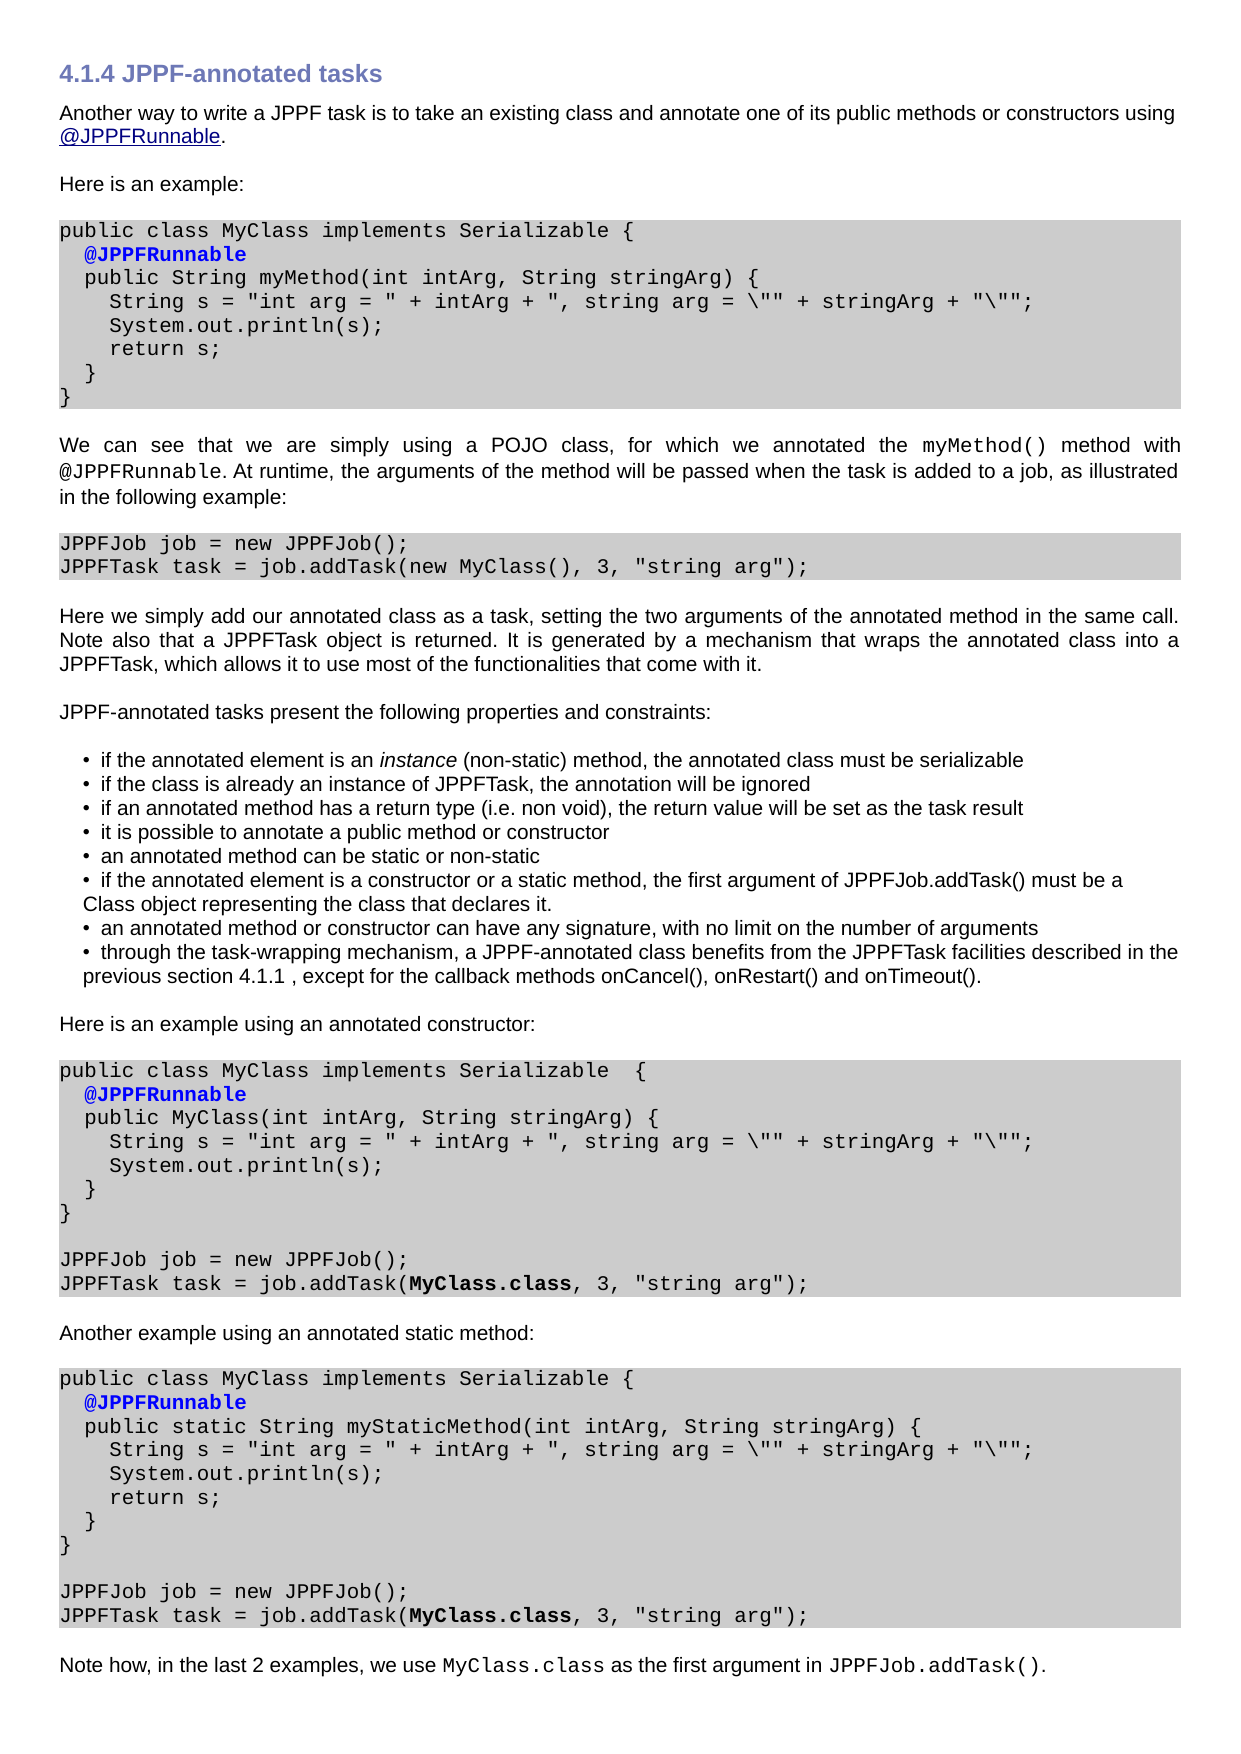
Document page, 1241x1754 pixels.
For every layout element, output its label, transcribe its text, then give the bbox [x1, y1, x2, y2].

text String s = "int arg = " + intArg + ", string arg = \"" + stringArg + "\""; [59, 1439, 1181, 1463]
text return s; [59, 338, 1181, 362]
text Note how, in the last 2 examples, we use MyClass.class as the first argument in JPPFJob.addTask(). [59, 1652, 1181, 1678]
text public MyClass(int intArg, String stringArg) { [59, 1107, 1181, 1131]
text } [59, 386, 1181, 409]
list if the class is already an instance of JPPFTask, the annotation will be ignored [83, 772, 1181, 796]
list it is possible to annotate a public method or constructor [83, 820, 1181, 844]
text public class MyClass implements Serializable { [59, 220, 1181, 244]
text Another way to write a JPPF task is to take an existing class and annotate one of its public methods or constructors using @JPPFRunnable. [59, 100, 1181, 148]
text @JPPFRunnable [59, 244, 1181, 267]
text } [59, 1178, 1181, 1202]
text JPPFJob job = new JPPFJob(); [59, 1581, 1181, 1605]
list through the task-wrapping mechanism, a JPPF-annotated class benefits from the JPPFTask facilities described in the previous section 4.1.1, except for the callback methods onCancel(), onRestart() and onTimeout(). [83, 940, 1181, 988]
text @JPPFRunnable [59, 1392, 1181, 1416]
list if the annotated element is a constructor or a static method, the first argument of JPPFJob.addTask() must be a Class object representing the class that declares it. [83, 868, 1181, 916]
text We can see that we are simply using a POJO class, for which we annotated the myMethod() method with @JPPFRunnable. At runtime, the arguments of the method will be passed when the task is added to a job, as illustrated in the following example: [59, 433, 1181, 509]
text } [59, 1534, 1181, 1558]
text Here is an example using an annotated constructor: [59, 1012, 1181, 1036]
text Another example using an annotated static method: [59, 1321, 1181, 1344]
text } [59, 362, 1181, 386]
text public class MyClass implements Serializable { [59, 1060, 1181, 1084]
text JPPFJob job = new JPPFJob(); [59, 533, 1181, 556]
text System.out.println(s); [59, 1463, 1181, 1487]
list an annotated method or constructor can have any signature, with no limit on the number of arguments [83, 916, 1181, 940]
text } [59, 1202, 1181, 1226]
text Here we simply add our annotated class as a task, setting the two arguments of the annotated method in the same call. Note also that a JPPFTask object is returned. It is generated by a mechanism that wraps the annotated class into a JPPFTask, which allows it to use most of the functionalities that come with it. [59, 604, 1181, 676]
text return s; [59, 1487, 1181, 1510]
subtitle JPPF-annotated tasks [59, 59, 1181, 88]
text Here is an example: [59, 172, 1181, 196]
text System.out.println(s); [59, 1155, 1181, 1178]
text String s = "int arg = " + intArg + ", string arg = \"" + stringArg + "\""; [59, 1131, 1181, 1155]
list if the annotated element is an instance (non-static) method, the annotated class must be serializable [83, 748, 1181, 772]
text public static String myStaticMethod(int intArg, String stringArg) { [59, 1416, 1181, 1439]
text JPPFTask task = job.addTask(MyClass.class, 3, "string arg"); [59, 1273, 1181, 1297]
text JPPFJob job = new JPPFJob(); [59, 1249, 1181, 1273]
text JPPFTask task = job.addTask(new MyClass(), 3, "string arg"); [59, 556, 1181, 580]
text System.out.println(s); [59, 315, 1181, 338]
list an annotated method can be static or non-static [83, 844, 1181, 868]
text String s = "int arg = " + intArg + ", string arg = \"" + stringArg + "\""; [59, 291, 1181, 315]
text public class MyClass implements Serializable { [59, 1368, 1181, 1392]
text JPPFTask task = job.addTask(MyClass.class, 3, "string arg"); [59, 1605, 1181, 1628]
text } [59, 1510, 1181, 1534]
text JPPF-annotated tasks present the following properties and constraints: [59, 700, 1181, 724]
text @JPPFRunnable [59, 1084, 1181, 1107]
text public String myMethod(int intArg, String stringArg) { [59, 267, 1181, 291]
list if an annotated method has a return type (i.e. non void), the return value will be set as the task result [83, 796, 1181, 820]
